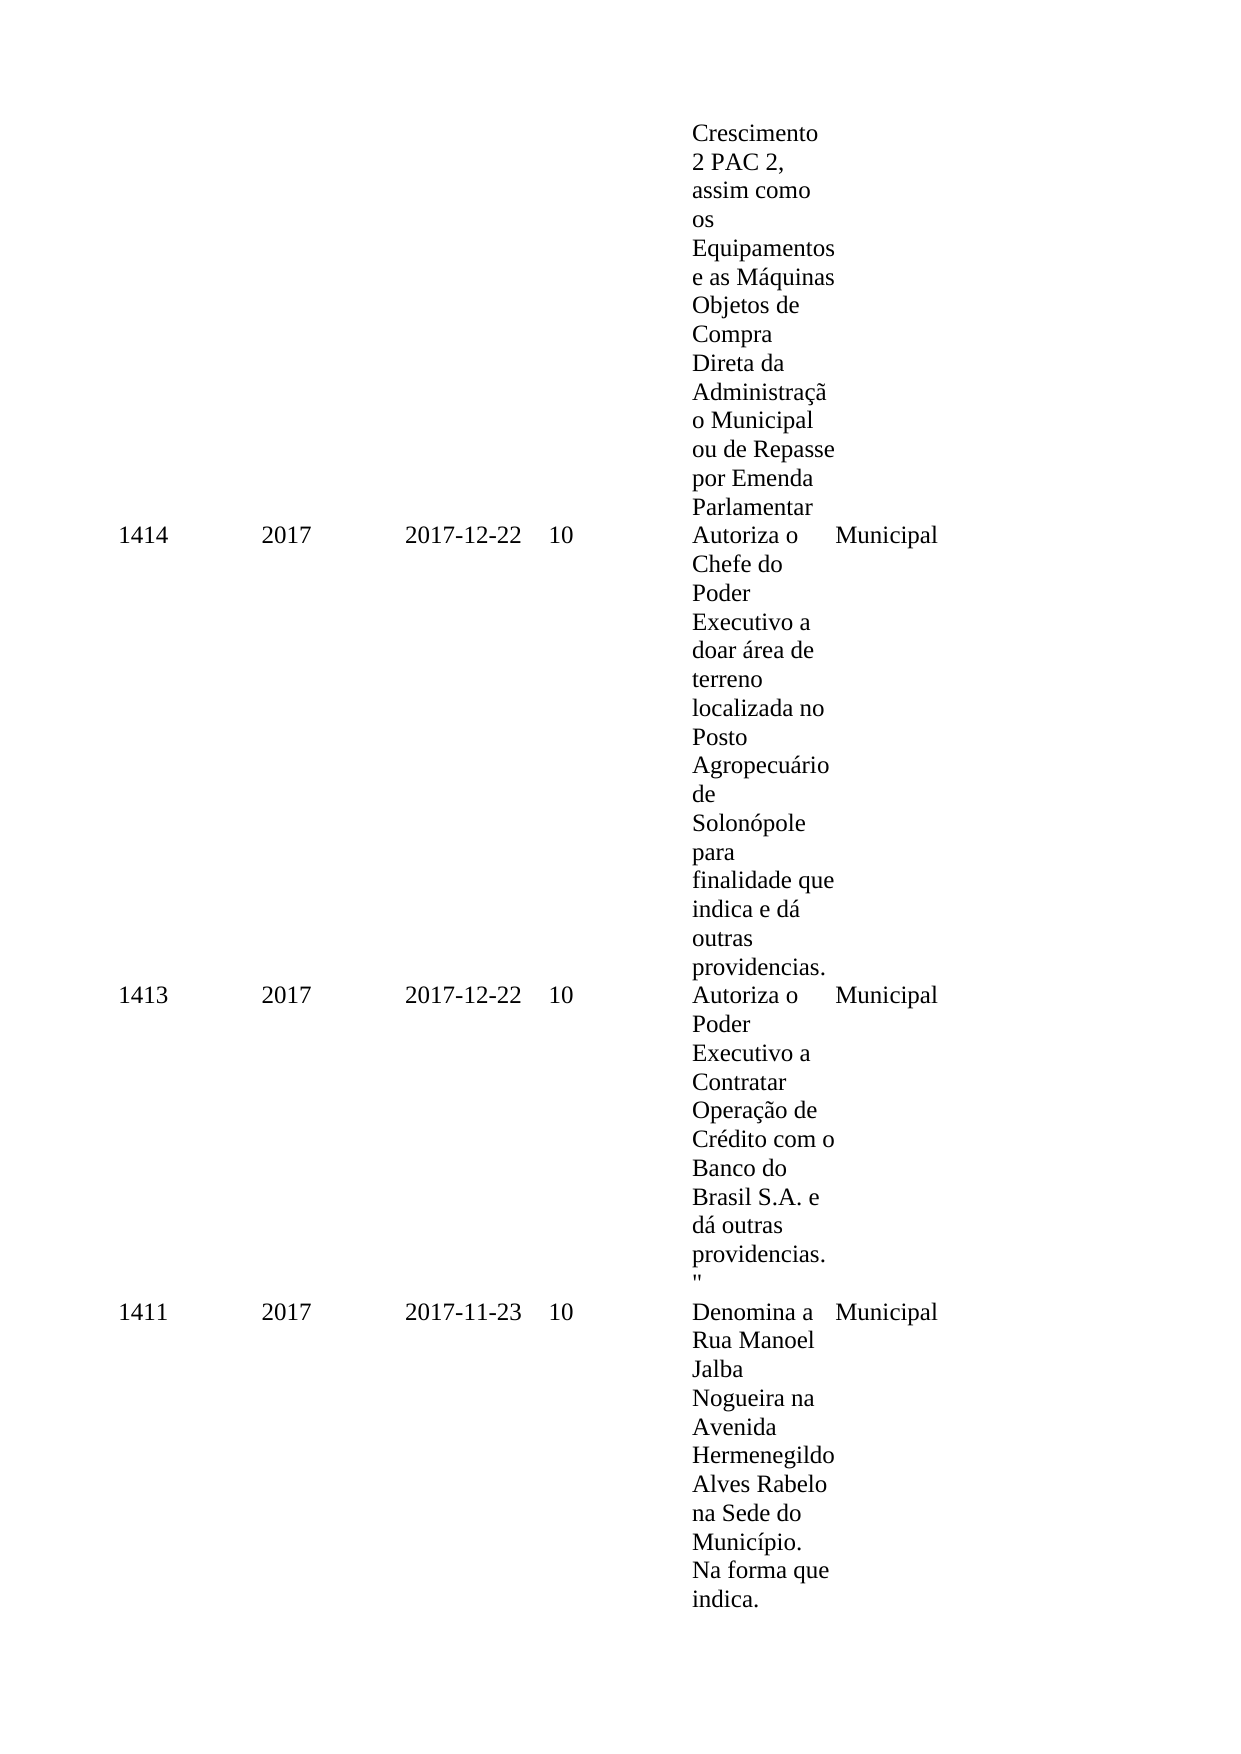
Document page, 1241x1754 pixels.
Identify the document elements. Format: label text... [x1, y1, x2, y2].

table_cell 2017 [261, 981, 405, 1297]
table_cell 1411 [118, 1297, 261, 1613]
table_cell Denomina a Rua Manoel Jalba Nogueira na Avenida Hermenegildo Alves Rabelo na Sede do Município. Na forma que indica. [692, 1297, 835, 1613]
table_cell Autoriza o Chefe do Poder Executivo a doar área de terreno localizada no Posto Agropecuário de Solonópole para finalidade que indica e dá outras providencias. [692, 521, 835, 981]
table_cell [979, 521, 1122, 981]
table_cell [261, 118, 405, 521]
table_cell Municipal [835, 521, 979, 981]
table_cell 2017 [261, 1297, 405, 1613]
table_cell 2017-12-22 [405, 521, 548, 981]
table_cell 2017-12-22 [405, 981, 548, 1297]
table_cell [118, 118, 261, 521]
table_cell 1414 [118, 521, 261, 981]
table_cell 1413 [118, 981, 261, 1297]
table_cell Autoriza o Poder Executivo a Contratar Operação de Crédito com o Banco do Brasil S.A. e dá outras providencias. " [692, 981, 835, 1297]
table_cell Crescimento 2 PAC 2, assim como os Equipamentos e as Máquinas Objetos de Compra Direta da Administração Municipal ou de Repasse por Emenda Parlamentar [692, 118, 835, 521]
table_cell Municipal [835, 1297, 979, 1613]
table_cell [405, 118, 548, 521]
table_cell [835, 118, 979, 521]
table_cell 10 [548, 1297, 692, 1613]
table_cell 2017 [261, 521, 405, 981]
table_cell [979, 1297, 1122, 1613]
table_cell [979, 981, 1122, 1297]
table_cell 10 [548, 981, 692, 1297]
table_cell Municipal [835, 981, 979, 1297]
table_cell [548, 118, 692, 521]
table_cell 10 [548, 521, 692, 981]
table_cell 2017-11-23 [405, 1297, 548, 1613]
table_cell [979, 118, 1122, 521]
